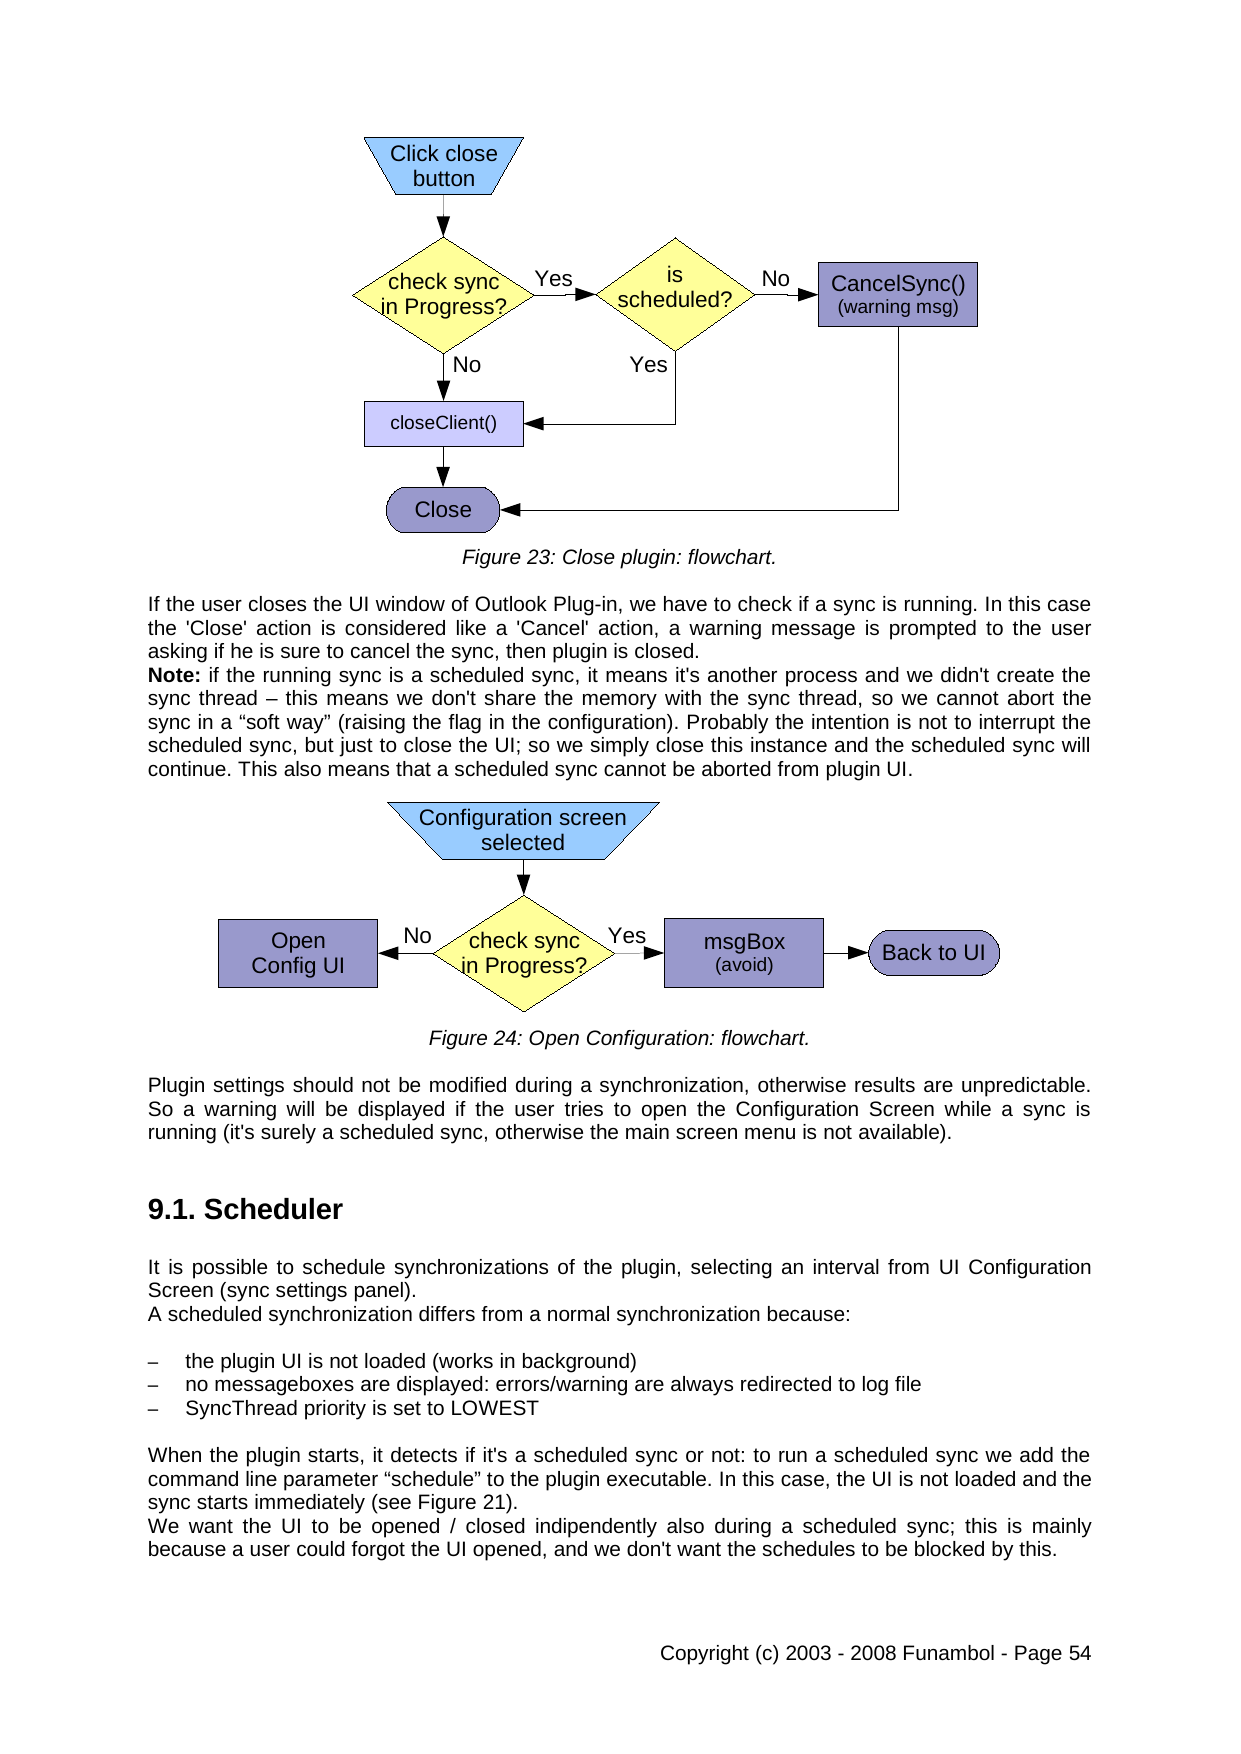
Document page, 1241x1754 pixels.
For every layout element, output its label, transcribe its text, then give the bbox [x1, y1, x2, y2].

text If the user closes the UI window of Outlook Plug-in, we have to check if a sync is running. In this case the 'Close' action is considered like a 'Cancel' action, a warning message is prompted to the user asking if he is sure to cancel the sync, then plugin is closed. [148, 569, 1093, 663]
text Note: if the running sync is a scheduled sync, it means it's another process and we didn't create the sync thread – this means we don't share the memory with the sync thread, so we cannot abort the sync in a “soft way” (raising the flag in the configuration). Probably the intention is not to interrupt the scheduled sync, but just to close the UI; so we simply close this instance and the scheduled sync will continue. This also means that a scheduled sync cannot be aborted from plugin UI. [148, 663, 1093, 781]
text Figure 24: Open Configuration: flowchart. [148, 793, 1093, 1050]
text A scheduled synchronization differs from a normal synchronization because: [148, 1302, 1093, 1349]
list SyncThread priority is set to LOWEST [148, 1396, 1093, 1420]
list no messageboxes are displayed: errors/warning are always redirected to log file [148, 1373, 1093, 1396]
text We want the UI to be opened / closed indipendently also during a scheduled sync; this is mainly because a user could forgot the UI opened, and we don't want the schedules to be blocked by this. [148, 1514, 1093, 1561]
text When the plugin starts, it detects if it's a scheduled sync or not: to run a scheduled sync we add the command line parameter “schedule” to the plugin executable. In this case, the UI is not loaded and the sync starts immediately (see Figure 21). [148, 1443, 1093, 1514]
text It is possible to schedule synchronizations of the plugin, selecting an interval from UI Configuration Screen (sync settings panel). [148, 1255, 1093, 1302]
text Figure 23: Close plugin: flowchart. [148, 131, 1093, 569]
text [148, 781, 1093, 793]
subtitle Scheduler [148, 1193, 1093, 1225]
text [148, 118, 1093, 131]
list the plugin UI is not loaded (works in background) [148, 1349, 1093, 1373]
text Plugin settings should not be modified during a synchronization, otherwise results are unpredictable. So a warning will be displayed if the user tries to open the Configuration Screen while a sync is running (it's surely a scheduled sync, otherwise the main screen menu is not available). [148, 1050, 1093, 1144]
